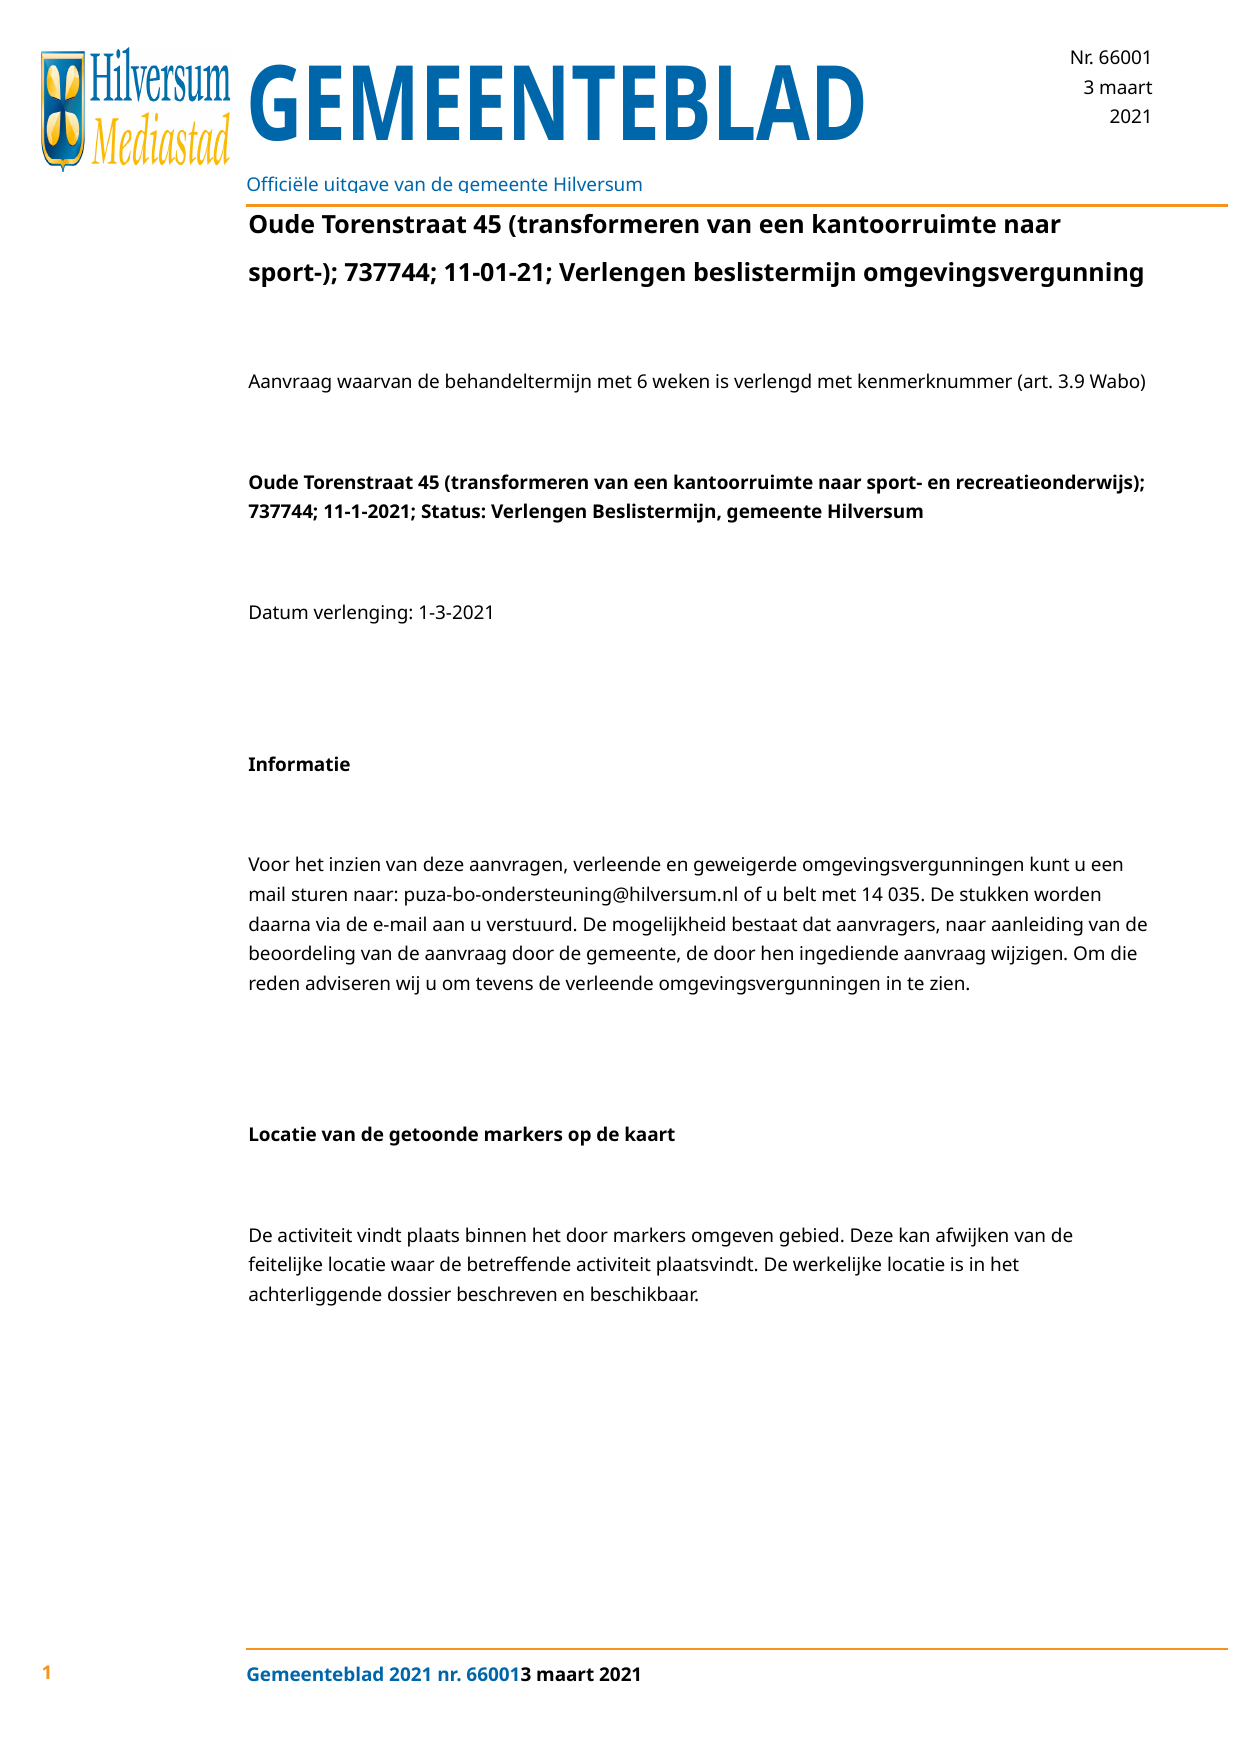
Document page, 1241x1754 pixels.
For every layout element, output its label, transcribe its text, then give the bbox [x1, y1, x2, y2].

text Oude Torenstraat 45 (transformeren van een kantoorruimte naar sport- en recreatieonderwijs); 737744; 11-1-2021; Status: Verlengen Beslistermijn, gemeente Hilversum [248, 469, 1152, 524]
picture [41, 47, 231, 172]
text Oude Torenstraat 45 (transformeren van een kantoorruimte naar sport-); 737744; 11-01-21; Verlengen beslistermijn omgevingsvergunning [248, 207, 1152, 288]
text De activiteit vindt plaats binnen het door markers omgeven gebied. Deze kan afwijken van de feitelijke locatie waar de betreffende activiteit plaatsvindt. De werkelijke locatie is in het achterliggende dossier beschreven en beschikbaar. [248, 1222, 1152, 1307]
text Voor het inzien van deze aanvragen, verleende en geweigerde omgevingsvergunningen kunt u een mail sturen naar: puza-bo-ondersteuning@hilversum.nl of u belt met 14 035. De stukken worden daarna via de e-mail aan u verstuurd. De mogelijkheid bestaat dat aanvragers, naar aanleiding van de beoordeling van de aanvraag door de gemeente, de door hen ingediende aanvraag wijzigen. Om die reden adviseren wij u om tevens de verleende omgevingsvergunningen in te zien. [248, 852, 1152, 996]
text Locatie van de getoonde markers op de kaart [248, 1121, 1152, 1147]
text Datum verlenging: 1-3-2021 [248, 599, 1152, 625]
text Aanvraag waarvan de behandeltermijn met 6 weken is verlengd met kenmerknummer (art. 3.9 Wabo) [248, 368, 1152, 394]
text Informatie [248, 751, 1152, 777]
